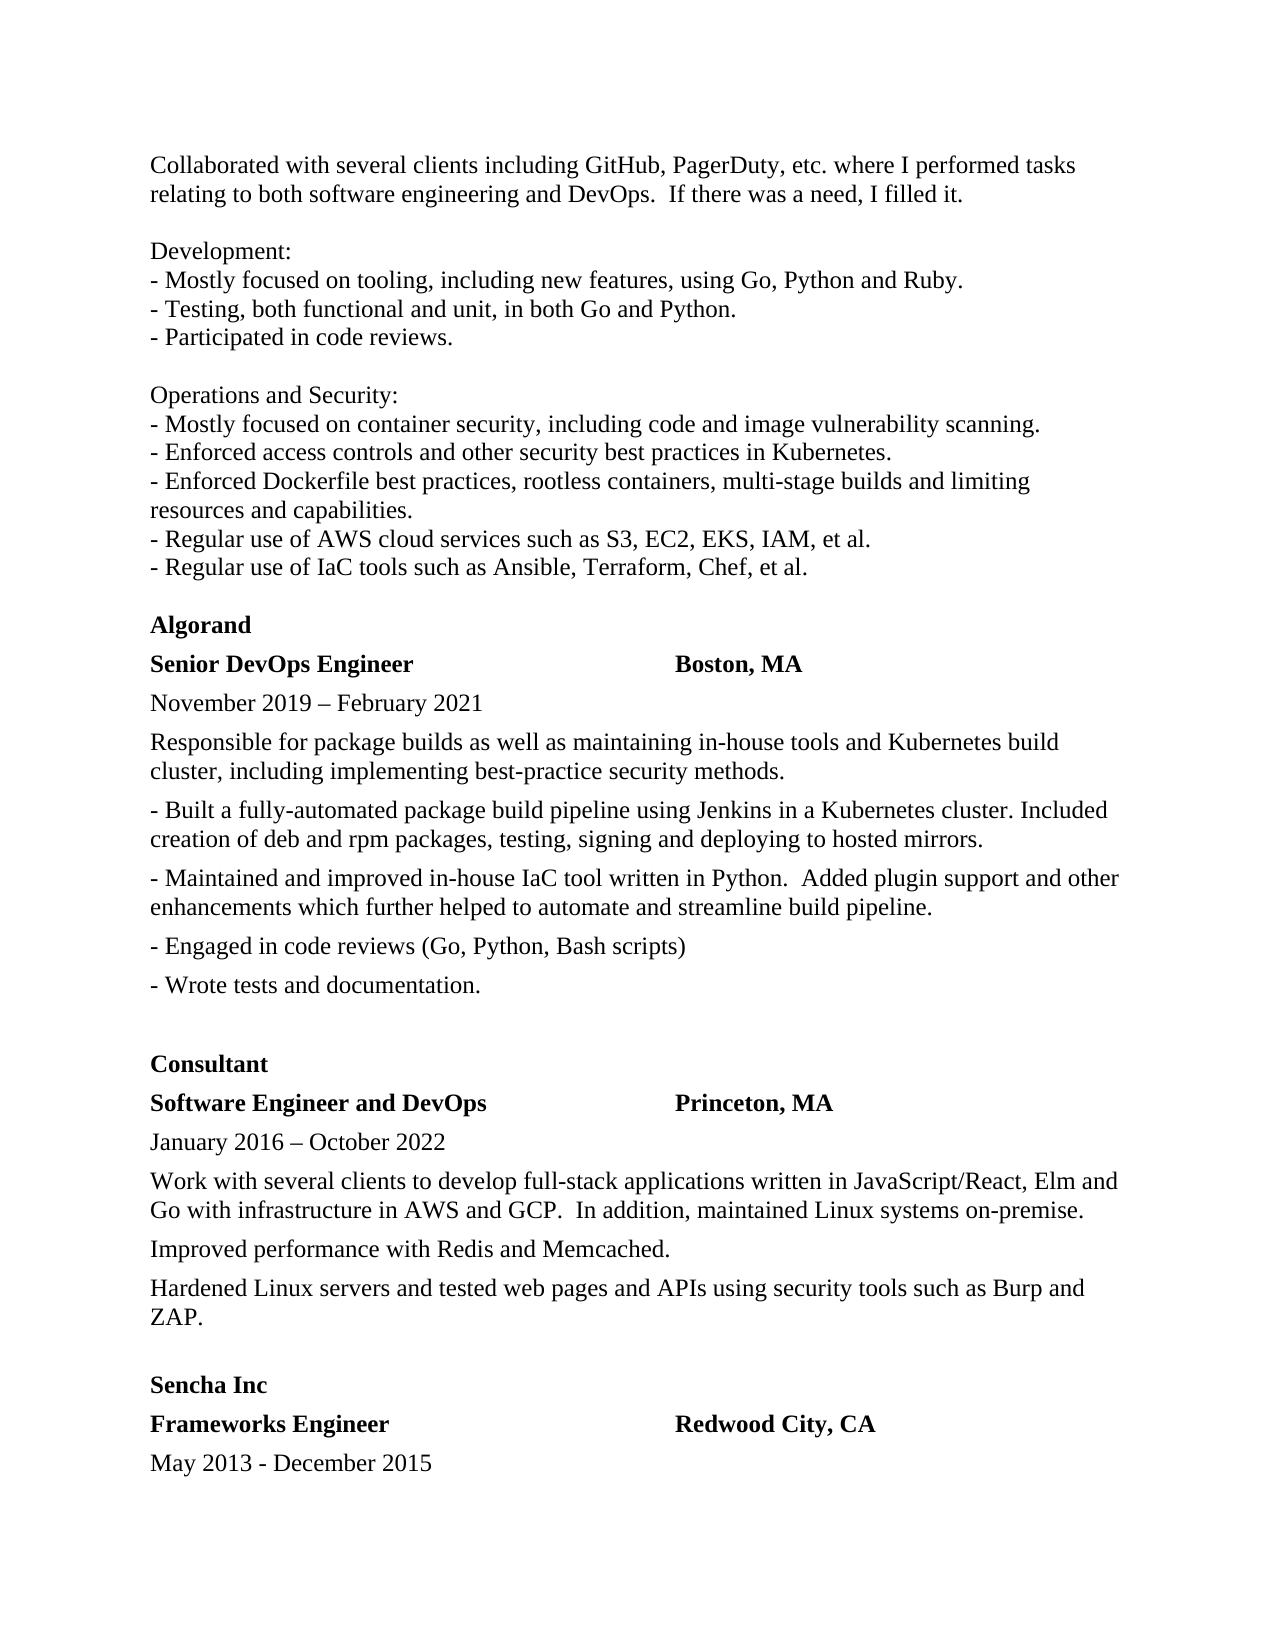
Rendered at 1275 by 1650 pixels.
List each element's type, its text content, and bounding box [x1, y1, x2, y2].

text Software Engineer and DevOps Princeton, MA [150, 1088, 1125, 1117]
text Hardened Linux servers and tested web pages and APIs using security tools such as Burp and ZAP. [150, 1273, 1125, 1331]
text - Built a fully-automated package build pipeline using Jenkins in a Kubernetes cluster. Included creation of deb and rpm packages, testing, signing and deploying to hosted mirrors. [150, 795, 1125, 853]
text - Engaged in code reviews (Go, Python, Bash scripts) [150, 931, 1125, 960]
text - Enforced access controls and other security best practices in Kubernetes. [150, 437, 1125, 466]
text - Mostly focused on container security, including code and image vulnerability scanning. [150, 409, 1125, 437]
text January 2016 – October 2022 [150, 1127, 1125, 1156]
text - Testing, both functional and unit, in both Go and Python. [150, 294, 1125, 322]
text Senior DevOps Engineer Boston, MA [150, 649, 1125, 678]
text Improved performance with Redis and Memcached. [150, 1234, 1125, 1263]
text - Enforced Dockerfile best practices, rootless containers, multi-stage builds and limiting resources and capabilities. [150, 466, 1125, 524]
text - Regular use of AWS cloud services such as S3, EC2, EKS, IAM, et al. [150, 524, 1125, 552]
text Frameworks Engineer Redwood City, CA [150, 1409, 1125, 1438]
text Sencha Inc [150, 1370, 1125, 1399]
text - Mostly focused on tooling, including new features, using Go, Python and Ruby. [150, 265, 1125, 294]
text Work with several clients to develop full-stack applications written in JavaScript/React, Elm and Go with infrastructure in AWS and GCP. In addition, maintained Linux systems on-premise. [150, 1166, 1125, 1224]
text Consultant [150, 1049, 1125, 1077]
text Responsible for package builds as well as maintaining in-house tools and Kubernetes build cluster, including implementing best-practice security methods. [150, 727, 1125, 785]
text May 2013 - December 2015 [150, 1448, 1125, 1477]
text Algorand [150, 610, 1125, 639]
text - Wrote tests and documentation. [150, 970, 1125, 999]
text November 2019 – February 2021 [150, 688, 1125, 717]
text - Participated in code reviews. [150, 322, 1125, 351]
text Operations and Security: [150, 380, 1125, 409]
text Collaborated with several clients including GitHub, PagerDuty, etc. where I performed tasks relating to both software engineering and DevOps. If there was a need, I filled it. [150, 150, 1125, 207]
text - Maintained and improved in-house IaC tool written in Python. Added plugin support and other enhancements which further helped to automate and streamline build pipeline. [150, 863, 1125, 921]
text Development: [150, 236, 1125, 265]
text - Regular use of IaC tools such as Ansible, Terraform, Chef, et al. [150, 552, 1125, 581]
